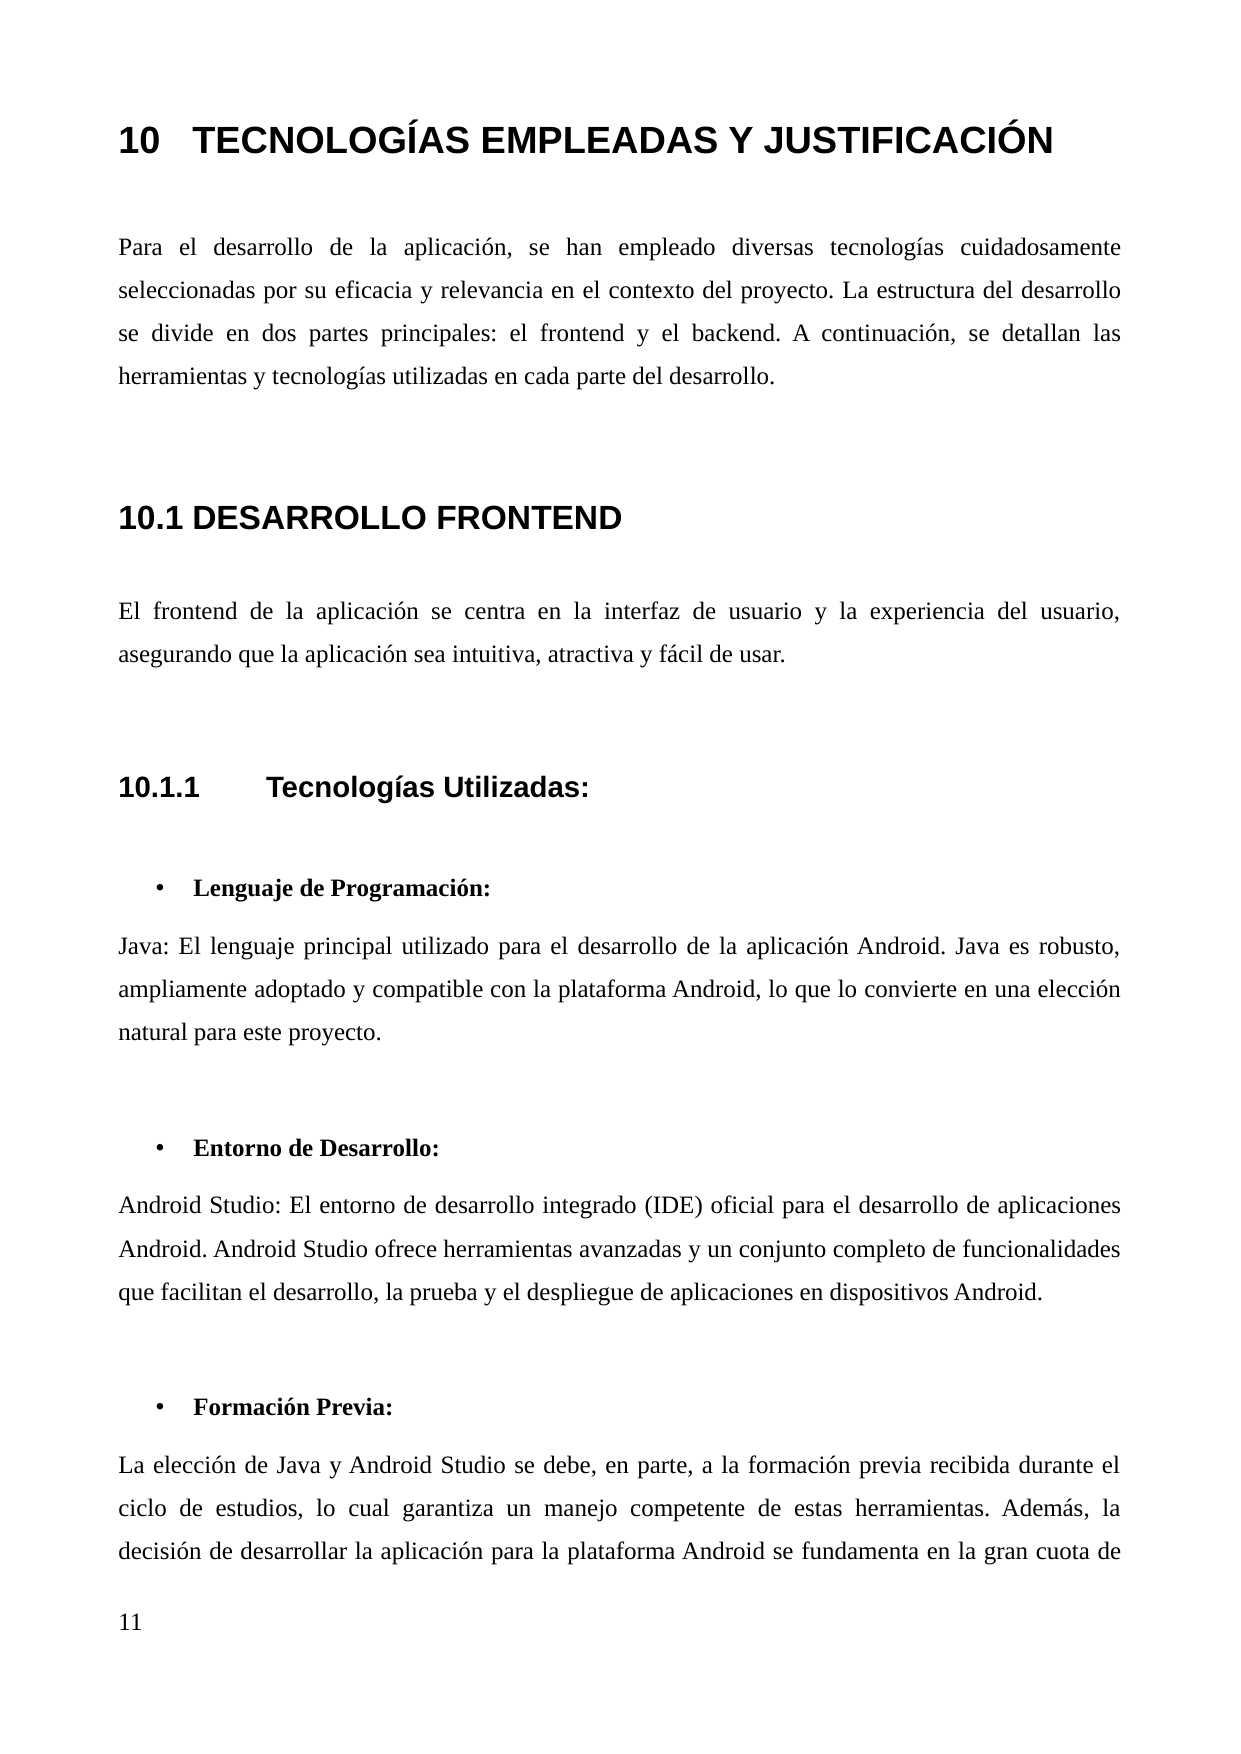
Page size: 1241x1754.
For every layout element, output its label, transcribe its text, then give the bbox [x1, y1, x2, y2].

text Java: El lenguaje principal utilizado para el desarrollo de la aplicación Android. Java es robusto, ampliamente adoptado y compatible con la plataforma Android, lo que lo convierte en una elección natural para este proyecto. [118, 931, 1122, 1046]
subtitle TECNOLOGÍAS EMPLEADAS Y JUSTIFICACIÓN [118, 118, 1122, 162]
list Entorno de Desarrollo: [156, 1133, 1122, 1162]
text El frontend de la aplicación se centra en la interfaz de usuario y la experiencia del usuario, asegurando que la aplicación sea intuitiva, atractiva y fácil de usar. [118, 596, 1122, 668]
text Para el desarrollo de la aplicación, se han empleado diversas tecnologías cuidadosamente seleccionadas por su eficacia y relevancia en el contexto del proyecto. La estructura del desarrollo se divide en dos partes principales: el frontend y el backend. A continuación, se detallan las herramientas y tecnologías utilizadas en cada parte del desarrollo. [118, 232, 1122, 390]
subtitle Tecnologías Utilizadas: [118, 769, 1122, 803]
list Lenguaje de Programación: [156, 873, 1122, 902]
list Formación Previa: [156, 1392, 1122, 1421]
subtitle DESARROLLO FRONTEND [118, 498, 1122, 536]
text La elección de Java y Android Studio se debe, en parte, a la formación previa recibida durante el ciclo de estudios, lo cual garantiza un manejo competente de estas herramientas. Además, la decisión de desarrollar la aplicación para la plataforma Android se fundamenta en la gran cuota de [118, 1450, 1122, 1565]
text Android Studio: El entorno de desarrollo integrado (IDE) oficial para el desarrollo de aplicaciones Android. Android Studio ofrece herramientas avanzadas y un conjunto completo de funcionalidades que facilitan el desarrollo, la prueba y el despliegue de aplicaciones en dispositivos Android. [118, 1191, 1122, 1306]
